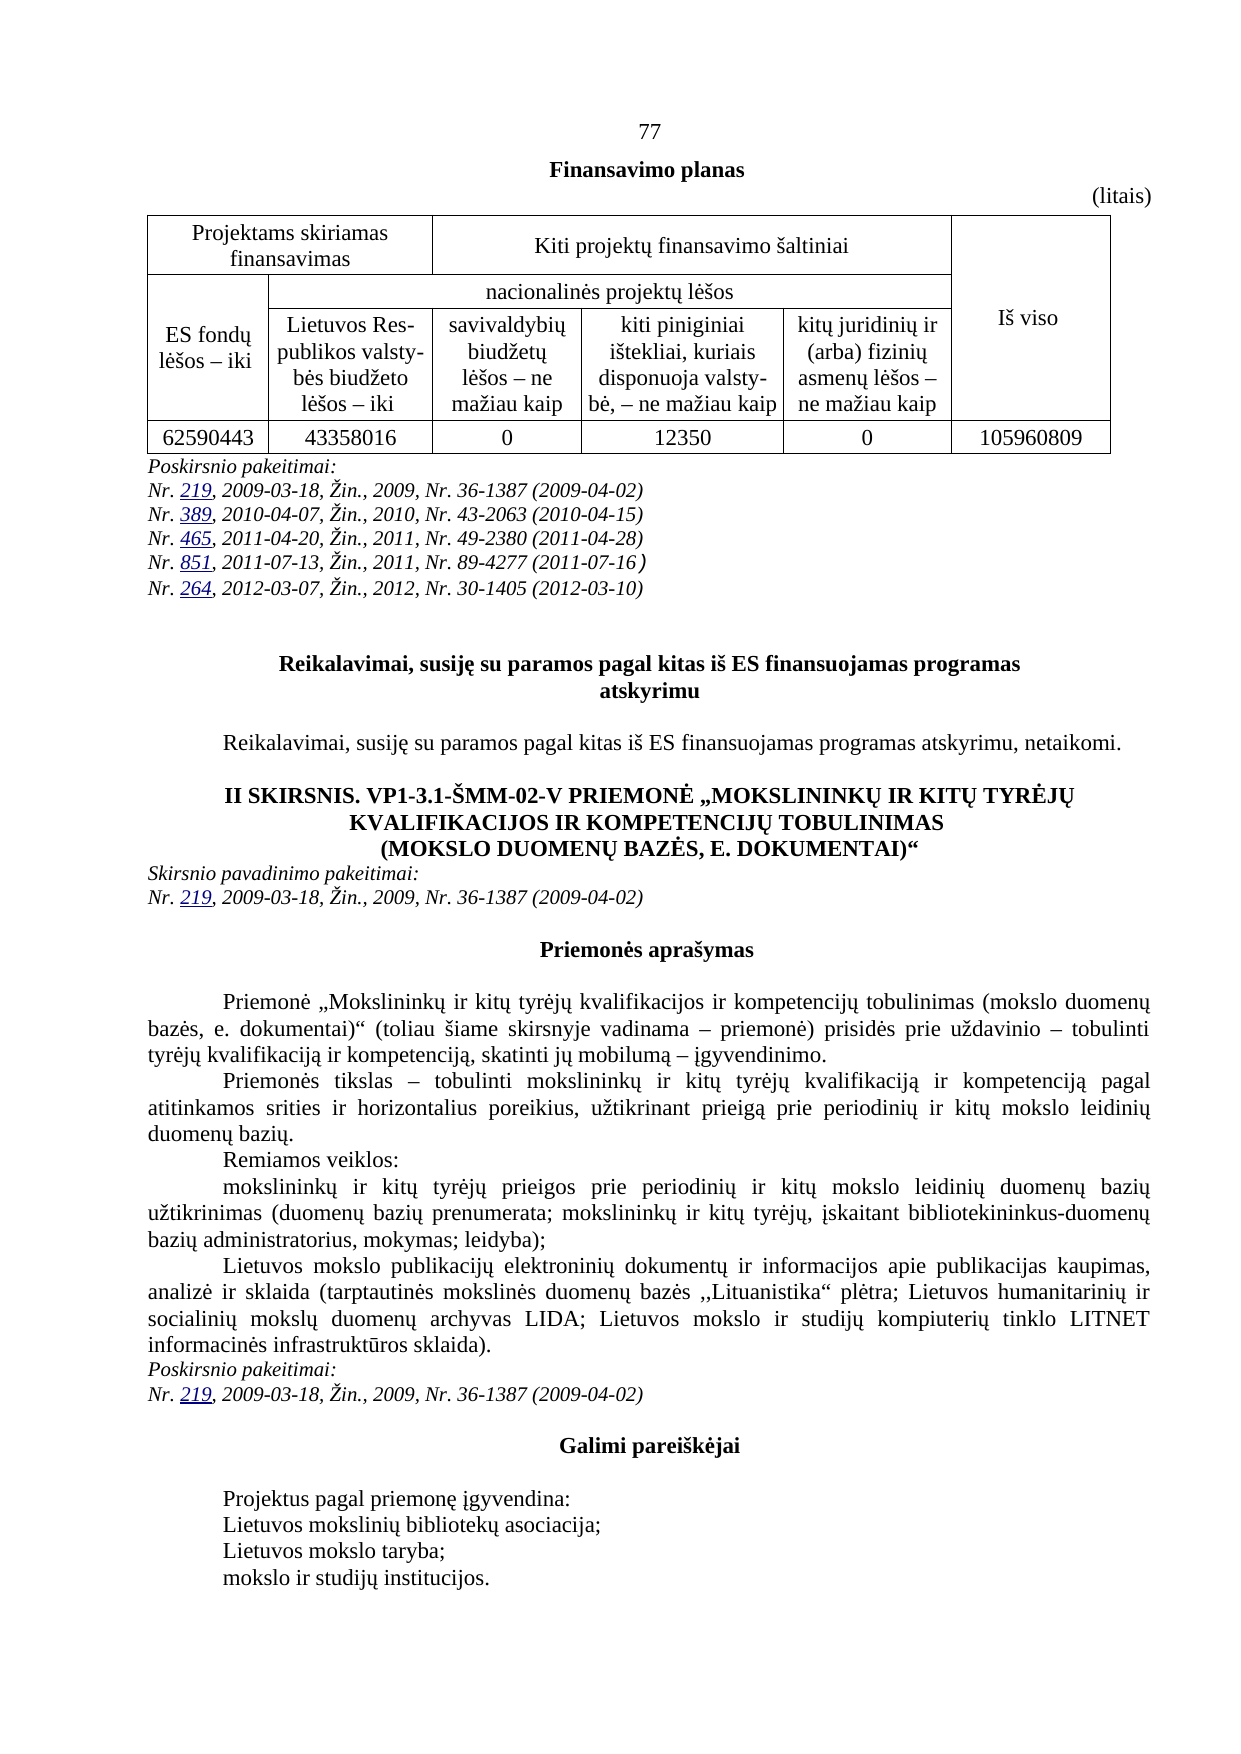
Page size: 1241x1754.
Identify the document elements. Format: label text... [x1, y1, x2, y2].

text Finansavimo planas [148, 156, 1152, 182]
text Nr. 219, 2009-03-18, Žin., 2009, Nr. 36-1387 (2009-04-02) [148, 478, 1152, 502]
table_header Kiti projektų finansavimo šaltiniai [433, 216, 951, 274]
table_cell 0 [784, 421, 951, 453]
table_header Iš viso [952, 216, 1110, 420]
text Nr. 465, 2011-04-20, Žin., 2011, Nr. 49-2380 (2011-04-28) [148, 526, 1152, 550]
text Projektus pagal priemonę įgyvendina: [148, 1484, 1152, 1511]
table_cell 12350 [582, 421, 783, 453]
text Poskirsnio pakeitimai: [148, 1357, 1152, 1381]
table_header Projektams skiriamas finansavimas [148, 216, 432, 274]
text Poskirsnio pakeitimai: [148, 454, 1152, 478]
text Priemonės aprašymas [148, 936, 1152, 962]
text Galimi pareiškėjai [148, 1432, 1152, 1458]
table_cell 105960809 [952, 421, 1110, 453]
text Nr. 264, 2012-03-07, Žin., 2012, Nr. 30-1405 (2012-03-10) [148, 576, 1152, 600]
text Priemonės tikslas – tobulinti mokslininkų ir kitų tyrėjų kvalifikaciją ir kompetenciją pagal atitinkamos srities ir horizontalius poreikius, užtikrinant prieigą prie periodinių ir kitų mokslo leidinių duomenų bazių. [148, 1067, 1152, 1147]
subtitle II SKIRSNIS. VP1-3.1-ŠMM-02-V PRIEMONĖ „MOKSLININKŲ IR KITŲ TYRĖJŲ KVALIFIKACIJOS IR KOMPETENCIJŲ TOBULINIMAS [148, 782, 1152, 835]
table_cell 43358016 [269, 421, 432, 453]
text Skirsnio pavadinimo pakeitimai: [148, 861, 1152, 885]
text Priemonė „Mokslininkų ir kitų tyrėjų kvalifikacijos ir kompetencijų tobulinimas (mokslo duomenų bazės, e. dokumentai)“ (toliau šiame skirsnyje vadinama – priemonė) prisidės prie uždavinio – tobulinti tyrėjų kvalifikaciją ir kompetenciją, skatinti jų mobilumą – įgyvendinimo. [148, 988, 1152, 1067]
text Reikalavimai, susiję su paramos pagal kitas iš ES finansuojamas programas atskyrimu [148, 650, 1152, 703]
text Lietuvos mokslo taryba; [148, 1537, 1152, 1564]
text Nr. 851, 2011-07-13, Žin., 2011, Nr. 89-4277 (2011-07-16) [148, 550, 1152, 576]
text mokslininkų ir kitų tyrėjų prieigos prie periodinių ir kitų mokslo leidinių duomenų bazių užtikrinimas (duomenų bazių prenumerata; mokslininkų ir kitų tyrėjų, įskaitant bibliotekininkus-duomenų bazių administratorius, mokymas; leidyba); [148, 1173, 1152, 1252]
text Remiamos veiklos: [148, 1147, 1152, 1173]
text Reikalavimai, susiję su paramos pagal kitas iš ES finansuojamas programas atskyrimu, netaikomi. [148, 729, 1152, 756]
text mokslo ir studijų institucijos. [148, 1564, 1152, 1590]
table_cell kitų juridinių ir (arba) fizinių asmenų lėšos – ne mažiau kaip [784, 309, 951, 420]
text Nr. 219, 2009-03-18, Žin., 2009, Nr. 36-1387 (2009-04-02) [148, 885, 1152, 909]
table_cell Lietuvos Res­publikos valsty­bės biudžeto lėšos – iki [269, 309, 432, 420]
subtitle (MOKSLO DUOMENŲ BAZĖS, E. DOKUMENTAI)“ [148, 835, 1152, 861]
table_cell ES fondų lėšos – iki [148, 275, 268, 420]
text Lietuvos mokslinių bibliotekų asociacija; [148, 1511, 1152, 1537]
text (litais) [148, 182, 1152, 208]
text Nr. 219, 2009-03-18, Žin., 2009, Nr. 36-1387 (2009-04-02) [148, 1381, 1152, 1406]
table_cell 62590443 [148, 421, 268, 453]
table_cell nacionalinės projektų lėšos [269, 275, 951, 307]
table_cell savivaldybių biudžetų lėšos – ne mažiau kaip [433, 309, 581, 420]
text Lietuvos mokslo publikacijų elektroninių dokumentų ir informacijos apie publikacijas kaupimas, analizė ir sklaida (tarptautinės mokslinės duomenų bazės ,,Lituanistika“ plėtra; Lietuvos humanitarinių ir socialinių mokslų duomenų archyvas LIDA; Lietuvos mokslo ir studijų kompiuterių tinklo LITNET informacinės infrastruktūros sklaida). [148, 1252, 1152, 1357]
table_cell 0 [433, 421, 581, 453]
text Nr. 389, 2010-04-07, Žin., 2010, Nr. 43-2063 (2010-04-15) [148, 502, 1152, 526]
table_cell kiti piniginiai ištekliai, kuriais disponuoja valsty­bė, – ne mažiau kaip [582, 309, 783, 420]
